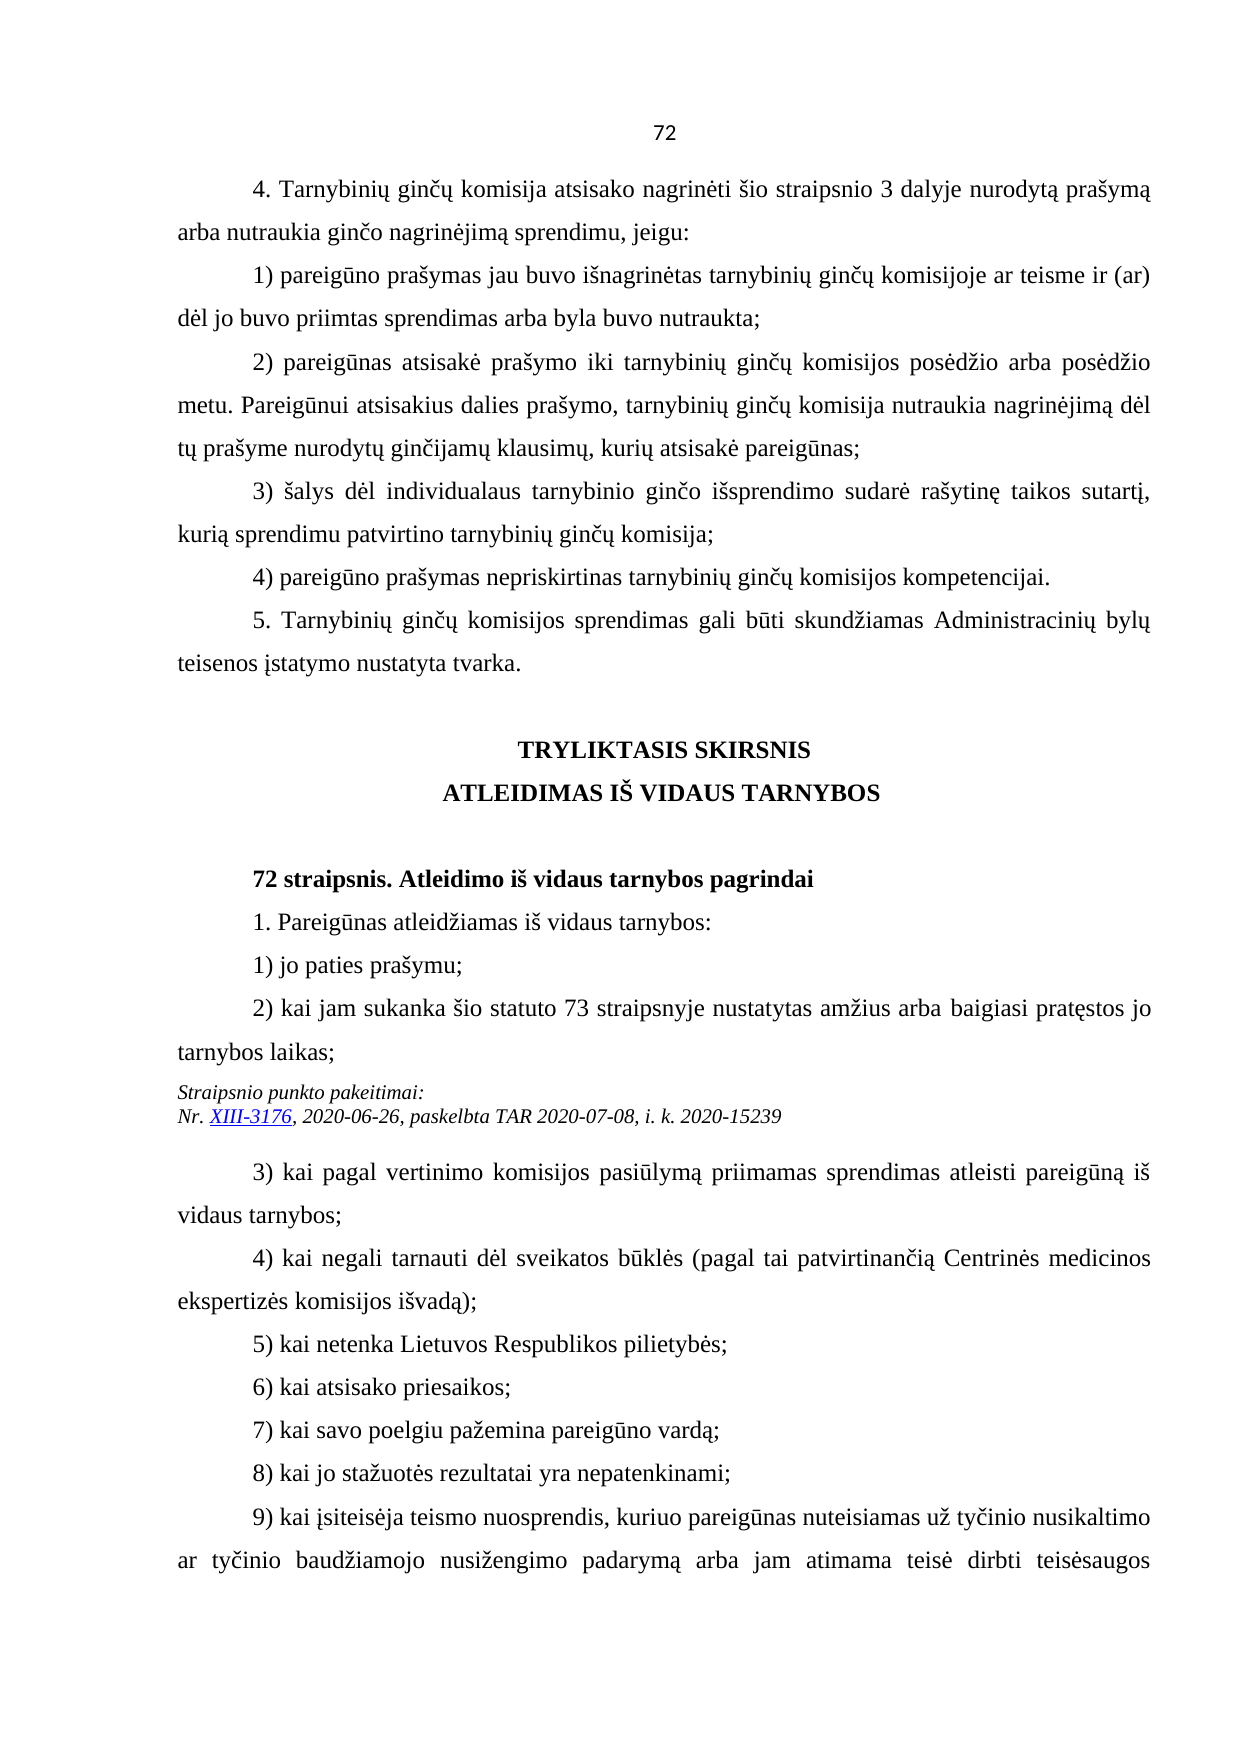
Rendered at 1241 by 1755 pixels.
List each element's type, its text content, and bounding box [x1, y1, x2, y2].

text 5. Tarnybinių ginčų komisijos sprendimas gali būti skundžiamas Administracinių bylų teisenos įstatymo nustatyta tvarka. [177, 605, 1152, 677]
text 5) kai netenka Lietuvos Respublikos pilietybės; [177, 1329, 1152, 1358]
text 4. Tarnybinių ginčų komisija atsisako nagrinėti šio straipsnio 3 dalyje nurodytą prašymą arba nutraukia ginčo nagrinėjimą sprendimu, jeigu: [177, 174, 1152, 246]
text 7) kai savo poelgiu pažemina pareigūno vardą; [177, 1415, 1152, 1444]
text 2) kai jam sukanka šio statuto 73 straipsnyje nustatytas amžius arba baigiasi pratęstos jo tarnybos laikas; [177, 993, 1152, 1065]
text Nr. XIII-3176, 2020-06-26, paskelbta TAR 2020-07-08, i. k. 2020-15239 [177, 1104, 1152, 1128]
text 4) pareigūno prašymas nepriskirtinas tarnybinių ginčų komisijos kompetencijai. [177, 562, 1152, 591]
text 8) kai jo stažuotės rezultatai yra nepatenkinami; [177, 1458, 1152, 1487]
text 3) šalys dėl individualaus tarnybinio ginčo išsprendimo sudarė rašytinę taikos sutartį, kurią sprendimu patvirtino tarnybinių ginčų komisija; [177, 476, 1152, 548]
text 72 straipsnis. Atleidimo iš vidaus tarnybos pagrindai [177, 864, 1152, 893]
text ATLEIDIMAS IŠ VIDAUS TARNYBOS [177, 778, 1152, 807]
text 6) kai atsisako priesaikos; [177, 1372, 1152, 1401]
text 2) pareigūnas atsisakė prašymo iki tarnybinių ginčų komisijos posėdžio arba posėdžio metu. Pareigūnui atsisakius dalies prašymo, tarnybinių ginčų komisija nutraukia nagrinėjimą dėl tų prašyme nurodytų ginčijamų klausimų, kurių atsisakė pareigūnas; [177, 347, 1152, 462]
text TRYLIKTASIS SKIRSNIS [177, 735, 1152, 763]
text 9) kai įsiteisėja teismo nuosprendis, kuriuo pareigūnas nuteisiamas už tyčinio nusikaltimo ar tyčinio baudžiamojo nusižengimo padarymą arba jam atimama teisė dirbti teisėsaugos [177, 1502, 1152, 1573]
text 3) kai pagal vertinimo komisijos pasiūlymą priimamas sprendimas atleisti pareigūną iš vidaus tarnybos; [177, 1157, 1152, 1228]
text 1. Pareigūnas atleidžiamas iš vidaus tarnybos: [177, 907, 1152, 936]
text 1) jo paties prašymu; [177, 950, 1152, 979]
text Straipsnio punkto pakeitimai: [177, 1080, 1152, 1104]
text 4) kai negali tarnauti dėl sveikatos būklės (pagal tai patvirtinančią Centrinės medicinos ekspertizės komisijos išvadą); [177, 1243, 1152, 1315]
text 1) pareigūno prašymas jau buvo išnagrinėtas tarnybinių ginčų komisijoje ar teisme ir (ar) dėl jo buvo priimtas sprendimas arba byla buvo nutraukta; [177, 260, 1152, 332]
